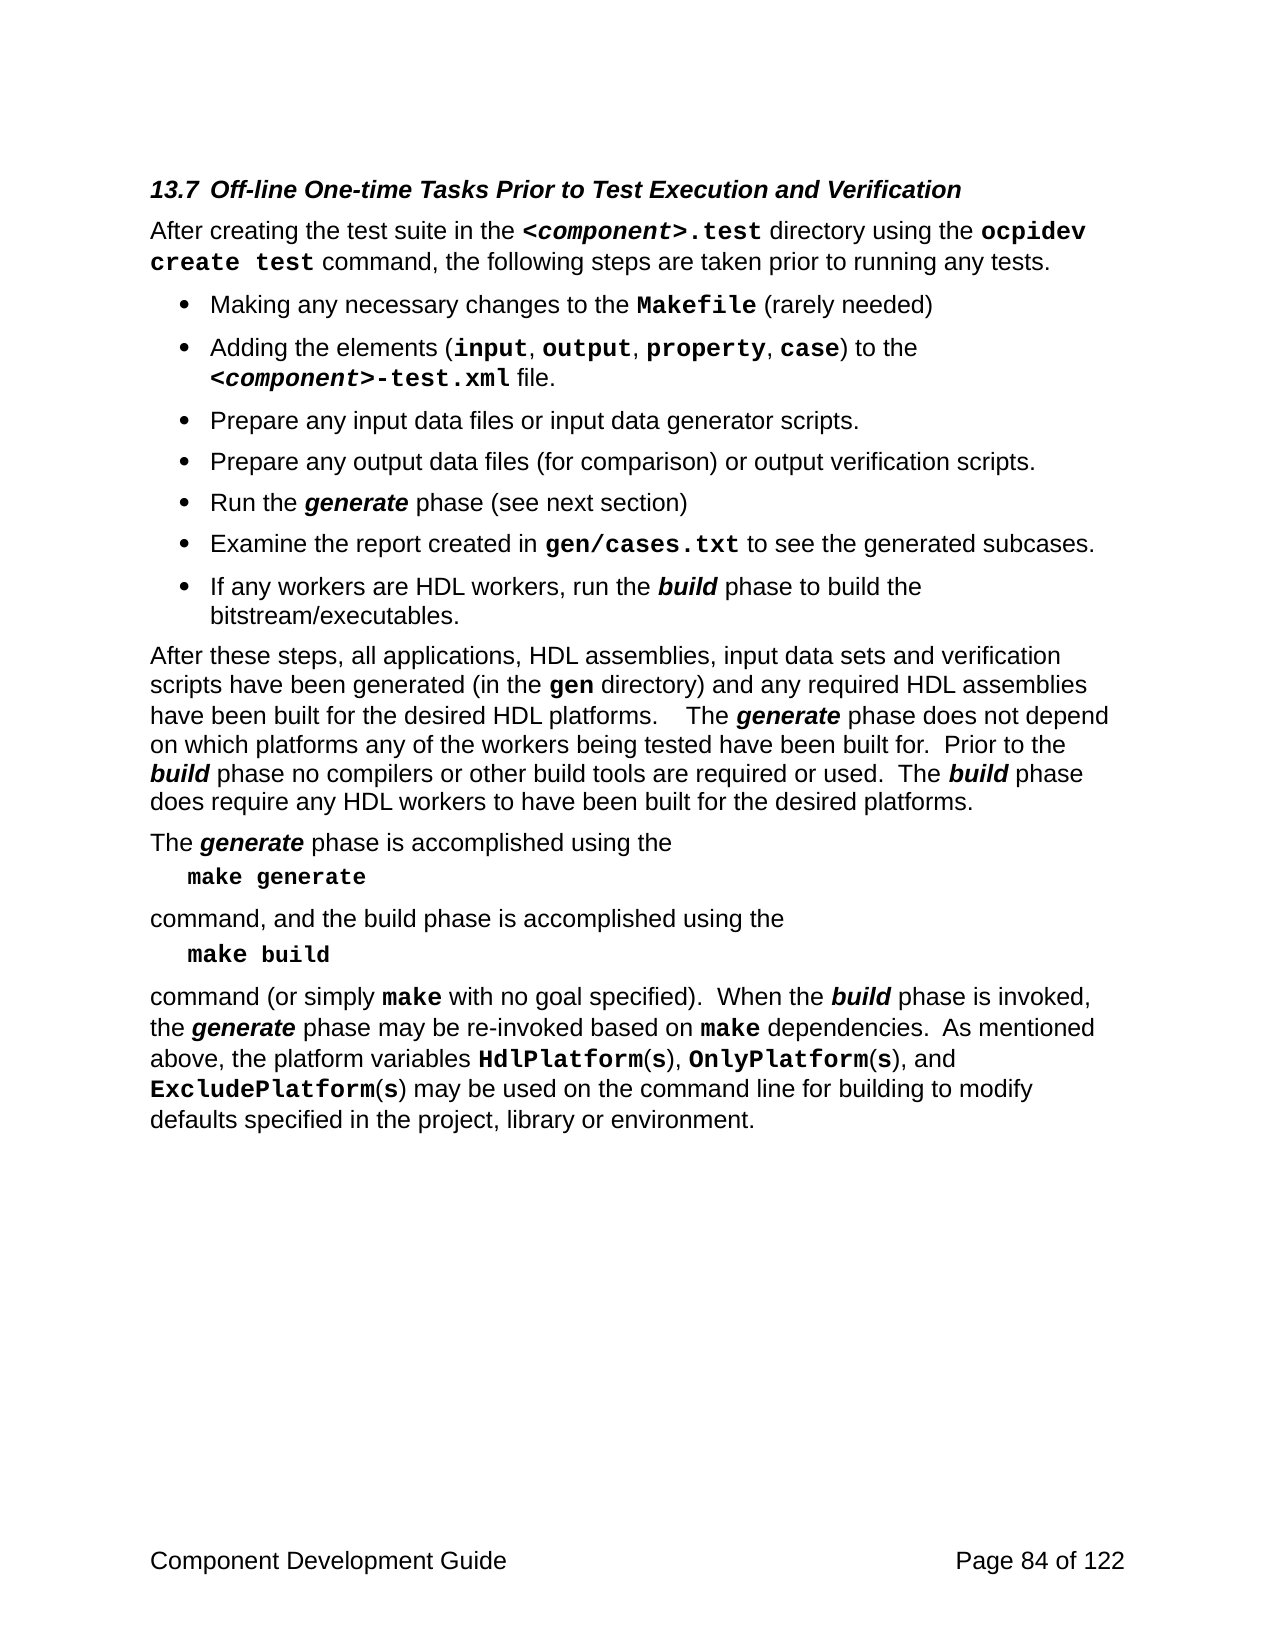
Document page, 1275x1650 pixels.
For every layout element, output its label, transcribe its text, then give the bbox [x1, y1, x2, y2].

text make build [187, 941, 1125, 970]
list Run the generate phase (see next section) [180, 488, 1125, 517]
list Examine the report created in gen/cases.txt to see the generated subcases. [180, 529, 1125, 560]
list Making any necessary changes to the Makefile (rarely needed) [180, 289, 1125, 321]
list Adding the elements (input, output, property, case) to the <component>-test.xml file. [180, 332, 1125, 394]
subtitle Off-line One-time Tasks Prior to Test Execution and Verification [150, 175, 1125, 204]
list Prepare any output data files (for comparison) or output verification scripts. [180, 447, 1125, 476]
text command (or simply make with no goal specified). When the build phase is invoked, the generate phase may be re-invoked based on make dependencies. As mentioned above, the platform variables HdlPlatform(s), OnlyPlatform(s), and ExcludePlatform(s) may be used on the command line for building to modify defaults specified in the project, library or environment. [150, 982, 1125, 1134]
text command, and the build phase is accomplished using the [150, 904, 1125, 932]
text The generate phase is accomplished using the [150, 828, 1125, 857]
list Prepare any input data files or input data generator scripts. [180, 406, 1125, 435]
text make generate [187, 866, 1125, 892]
text After creating the test suite in the <component>.test directory using the ocpidev create test command, the following steps are taken prior to running any tests. [150, 216, 1125, 278]
list If any workers are HDL workers, run the build phase to build the bitstream/executables. [180, 572, 1125, 629]
text After these steps, all applications, HDL assemblies, input data sets and verification scripts have been generated (in the gen directory) and any required HDL assemblies have been built for the desired HDL platforms. The generate phase does not depend on which platforms any of the workers being tested have been built for. Prior to the build phase no compilers or other build tools are required or used. The build phase does require any HDL workers to have been built for the desired platforms. [150, 641, 1125, 816]
